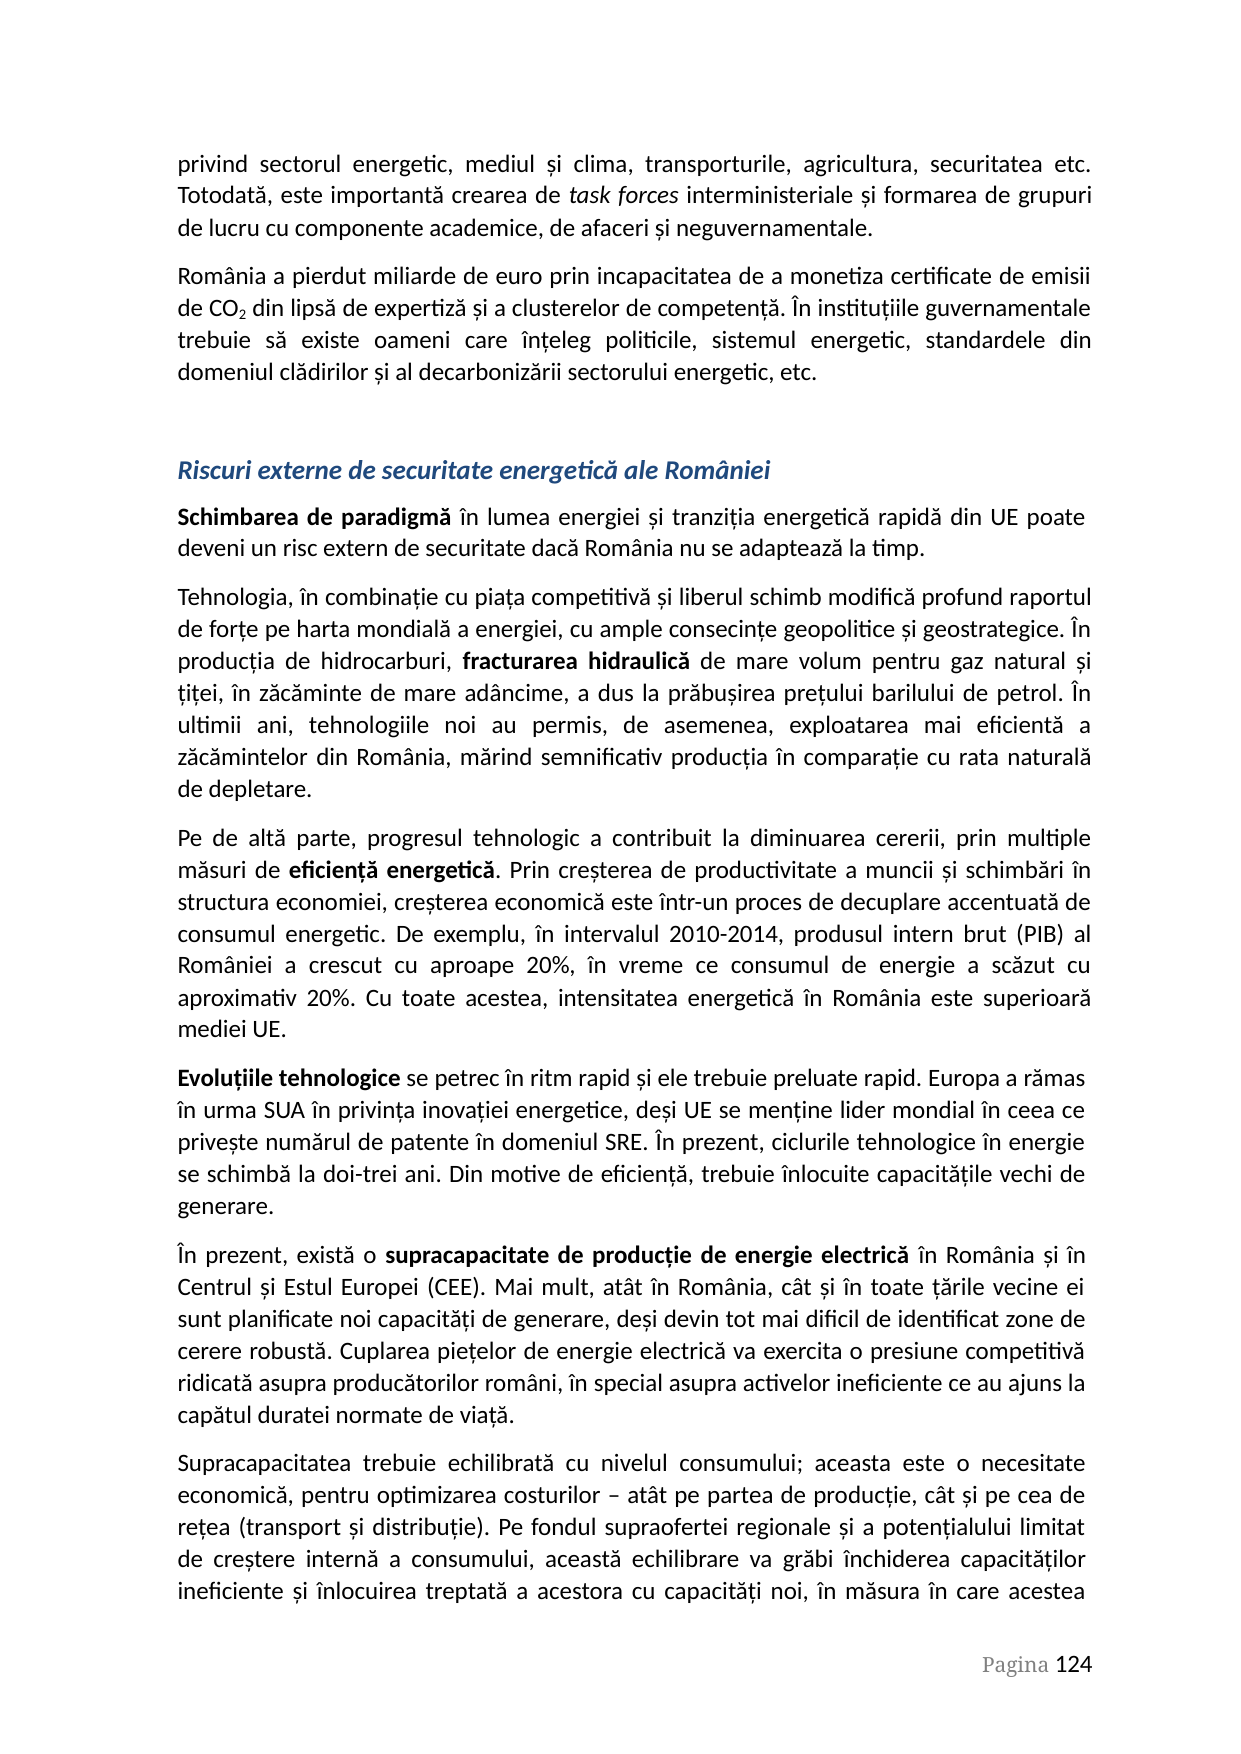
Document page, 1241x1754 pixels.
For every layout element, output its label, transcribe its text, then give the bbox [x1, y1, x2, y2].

text Evoluțiile tehnologice se petrec în ritm rapid și ele trebuie preluate rapid. Europa a rămas în urma SUA în privința inovației energetice, deși UE se menține lider mondial în ceea ce privește numărul de patente în domeniul SRE. În prezent, ciclurile tehnologice în energie se schimbă la doi-trei ani. Din motive de eficiență, trebuie înlocuite capacitățile vechi de generare. [177, 1062, 1087, 1221]
text În prezent, există o supracapacitate de producție de energie electrică în România și în Centrul şi Estul Europei (CEE). Mai mult, atât în România, cât și în toate țările vecine ei sunt planificate noi capacități de generare, deși devin tot mai dificil de identificat zone de cerere robustă. Cuplarea piețelor de energie electrică va exercita o presiune competitivă ridicată asupra producătorilor români, în special asupra activelor ineficiente ce au ajuns la capătul duratei normate de viață. [177, 1239, 1087, 1429]
text Supracapacitatea trebuie echilibrată cu nivelul consumului; aceasta este o necesitate economică, pentru optimizarea costurilor – atât pe partea de producție, cât și pe cea de rețea (transport și distribuție). Pe fondul supraofertei regionale și a potențialului limitat de creștere internă a consumului, această echilibrare va grăbi închiderea capacităților ineficiente și înlocuirea treptată a acestora cu capacități noi, în măsura în care acestea [177, 1447, 1087, 1606]
text Tehnologia, în combinație cu piața competitivă și liberul schimb modifică profund raportul de forțe pe harta mondială a energiei, cu ample consecințe geopolitice și geostrategice. În producția de hidrocarburi, fracturarea hidraulică de mare volum pentru gaz natural și țiței, în zăcăminte de mare adâncime, a dus la prăbușirea prețului barilului de petrol. În ultimii ani, tehnologiile noi au permis, de asemenea, exploatarea mai eficientă a zăcămintelor din România, mărind semnificativ producția în comparație cu rata naturală de depletare. [177, 581, 1092, 804]
list Schimbarea de paradigmă în lumea energiei și tranziția energetică rapidă din UE poate deveni un risc extern de securitate dacă România nu se adaptează la timp. [177, 501, 1087, 563]
text Pe de altă parte, progresul tehnologic a contribuit la diminuarea cererii, prin multiple măsuri de eficiență energetică. Prin creșterea de productivitate a muncii și schimbări în structura economiei, creșterea economică este într-un proces de decuplare accentuată de consumul energetic. De exemplu, în intervalul 2010-2014, produsul intern brut (PIB) al României a crescut cu aproape 20%, în vreme ce consumul de energie a scăzut cu aproximativ 20%. Cu toate acestea, intensitatea energetică în România este superioară mediei UE. [177, 822, 1092, 1044]
text privind sectorul energetic, mediul și clima, transporturile, agricultura, securitatea etc. Totodată, este importantă crearea de task forces interministeriale și formarea de grupuri de lucru cu componente academice, de afaceri și neguvernamentale. [177, 148, 1092, 242]
subtitle Riscuri externe de securitate energetică ale României [177, 453, 1092, 487]
text România a pierdut miliarde de euro prin incapacitatea de a monetiza certificate de emisii de CO2 din lipsă de expertiză și a clusterelor de competență. În instituțiile guvernamentale trebuie să existe oameni care înțeleg politicile, sistemul energetic, standardele din domeniul clădirilor și al decarbonizării sectorului energetic, etc. [177, 260, 1092, 387]
